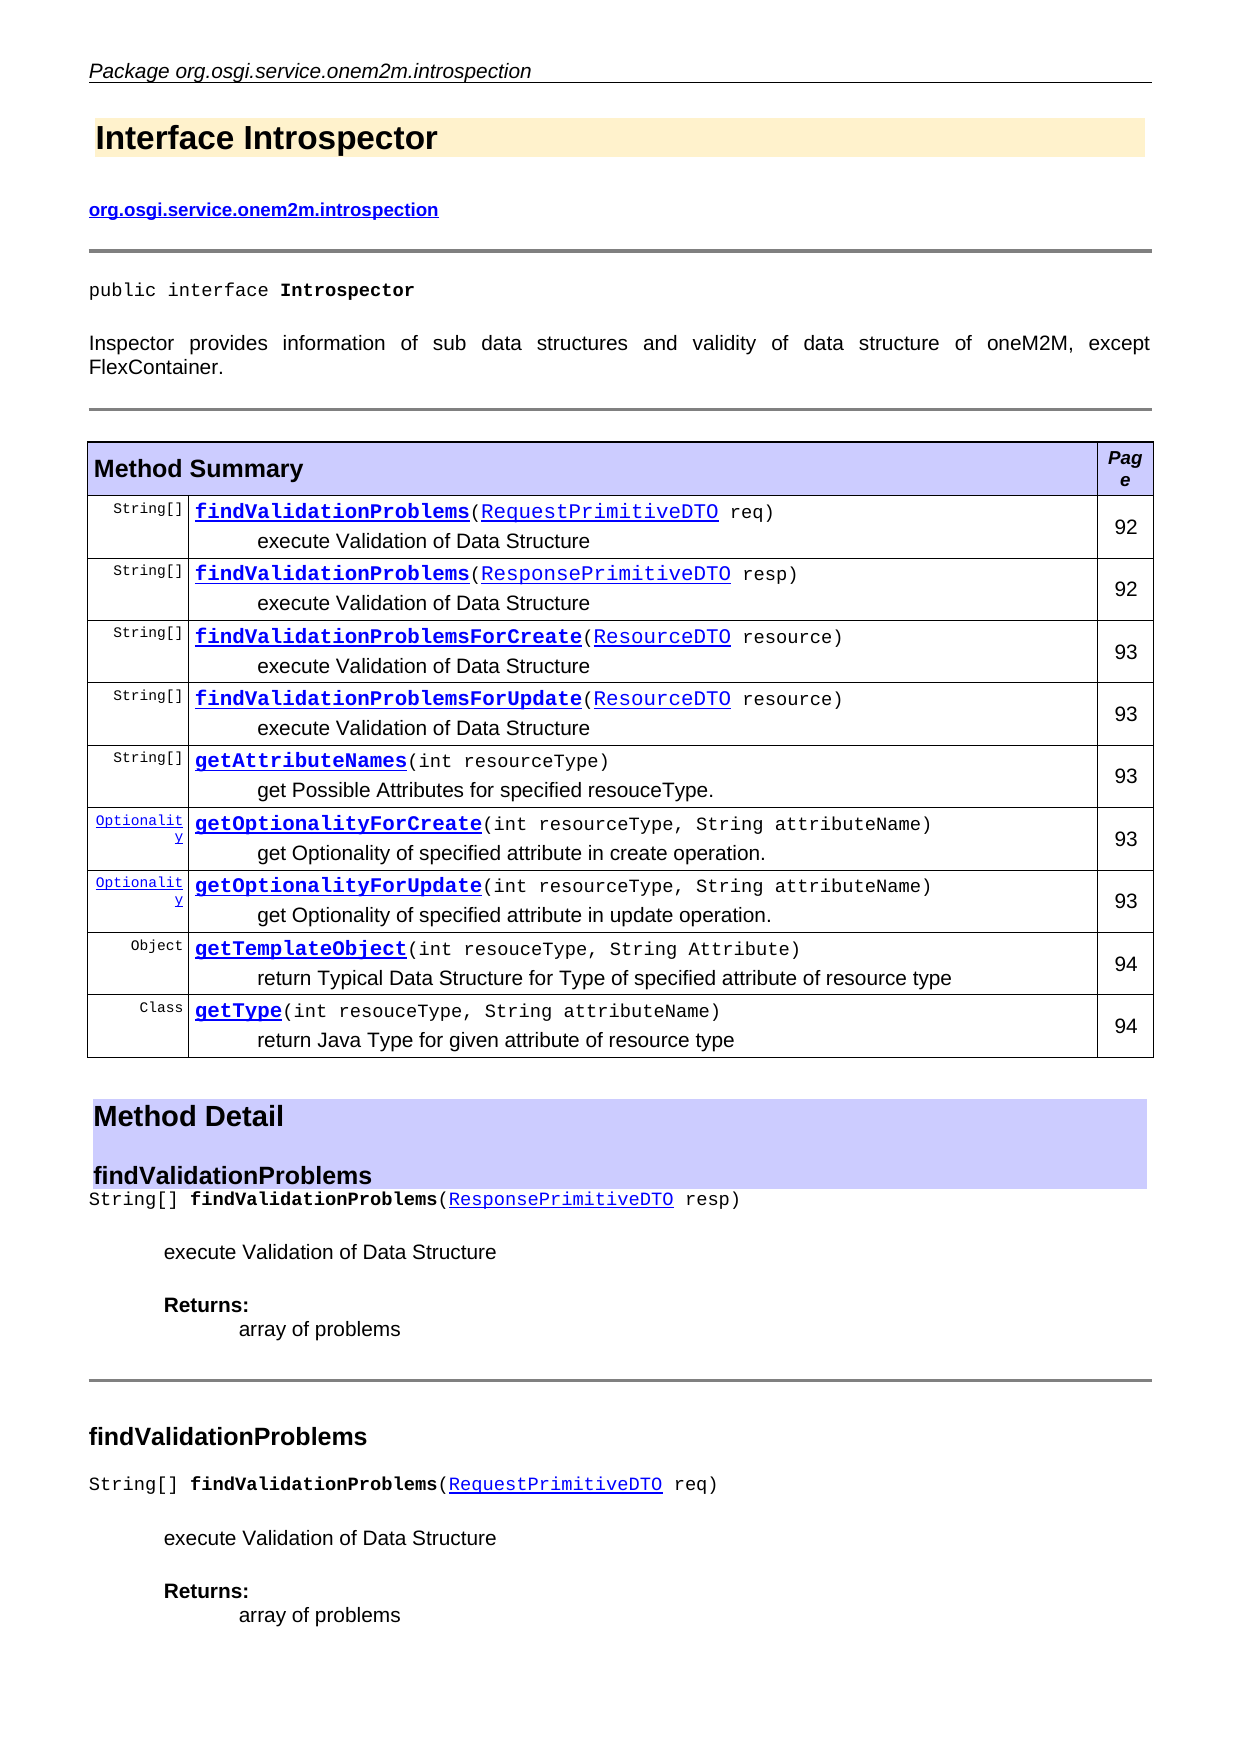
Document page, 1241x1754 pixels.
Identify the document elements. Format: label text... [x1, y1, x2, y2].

table_header Method Summary [88, 443, 1097, 495]
subtitle findValidationProblems [88, 1419, 1152, 1451]
table_cell 93 [1098, 621, 1153, 682]
table_cell Optionality [88, 808, 188, 869]
table_cell String[] [88, 559, 188, 620]
table_cell findValidationProblemsForUpdate(ResourceDTO resource) execute Validation of Data Structure [189, 683, 1097, 745]
text Inspector provides information of sub data structures and validity of data structure of oneM2M, except FlexContainer. [88, 331, 1152, 379]
table_cell findValidationProblems(ResponsePrimitiveDTO resp) execute Validation of Data Structure [189, 559, 1097, 620]
table_cell String[] [88, 746, 188, 807]
table_cell String[] [88, 621, 188, 682]
table_cell Object [88, 933, 188, 994]
text execute Validation of Data Structure [163, 1525, 1152, 1549]
table_cell Class [88, 995, 188, 1057]
table_cell 92 [1098, 496, 1153, 557]
text Returns: [163, 1293, 1152, 1317]
text Returns: [163, 1578, 1152, 1602]
table_cell 93 [1098, 871, 1153, 932]
subtitle findValidationProblems [93, 1161, 1147, 1189]
table_cell findValidationProblemsForCreate(ResourceDTO resource) execute Validation of Data Structure [189, 621, 1097, 682]
table_cell getAttributeNames(int resourceType) get Possible Attributes for specified resouceType. [189, 746, 1097, 807]
table_cell getTemplateObject(int resouceType, String Attribute) return Typical Data Structure for Type of specified attribute of resource type [189, 933, 1097, 994]
table_cell 93 [1098, 683, 1153, 745]
text array of problems [238, 1602, 1152, 1626]
text org.osgi.service.onem2m.introspection [88, 198, 1152, 220]
subtitle Interface Introspector [95, 118, 1145, 157]
text public interface Introspector [88, 281, 1152, 302]
text String[] findValidationProblems(RequestPrimitiveDTO req) [88, 1475, 1152, 1496]
table_cell findValidationProblems(RequestPrimitiveDTO req) execute Validation of Data Structure [189, 496, 1097, 557]
subtitle Method Detail [93, 1099, 1147, 1132]
text String[] findValidationProblems(ResponsePrimitiveDTO resp) [88, 1189, 1152, 1211]
table_cell String[] [88, 683, 188, 745]
table_cell 93 [1098, 808, 1153, 869]
table_cell getOptionalityForCreate(int resourceType, String attributeName) get Optionality of specified attribute in create operation. [189, 808, 1097, 869]
table_cell getOptionalityForUpdate(int resourceType, String attributeName) get Optionality of specified attribute in update operation. [189, 871, 1097, 932]
text array of problems [238, 1317, 1152, 1341]
text execute Validation of Data Structure [163, 1240, 1152, 1264]
table_cell 94 [1098, 995, 1153, 1057]
table_cell getType(int resouceType, String attributeName) return Java Type for given attribute of resource type [189, 995, 1097, 1057]
table_cell 92 [1098, 559, 1153, 620]
table_cell 94 [1098, 933, 1153, 994]
table_cell Optionality [88, 871, 188, 932]
table_header Page [1098, 443, 1153, 495]
table_cell String[] [88, 496, 188, 557]
table_cell 93 [1098, 746, 1153, 807]
